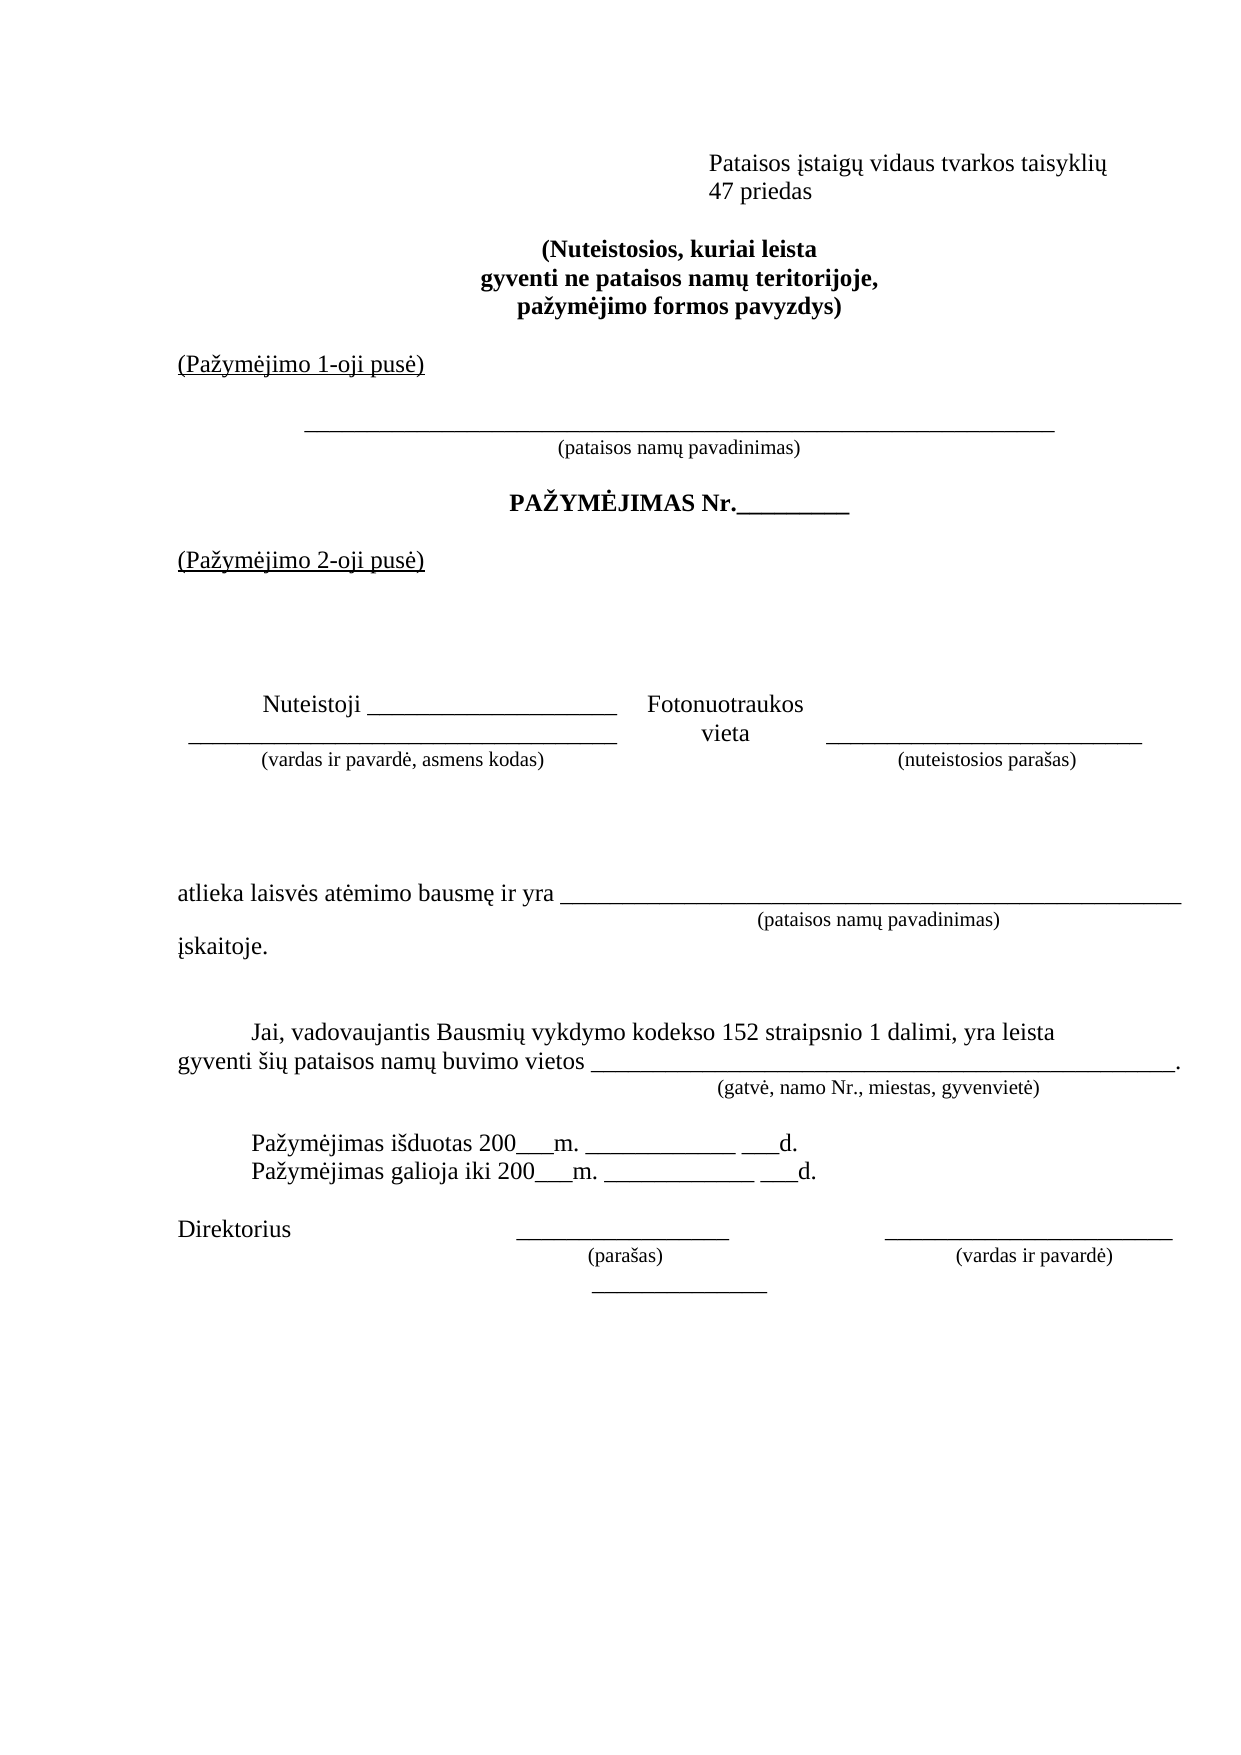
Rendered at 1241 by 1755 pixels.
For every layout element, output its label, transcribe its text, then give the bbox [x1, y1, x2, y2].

text (Nuteistosios, kuriai leista [177, 234, 1181, 263]
text (parašas) (vardas ir pavardė) [177, 1243, 1181, 1267]
text (Pažymėjimo 1-oji pusė) [177, 349, 1181, 378]
text 47 priedas [177, 176, 1181, 205]
table_header Nuteistoji (vardas ir pavardė, asmens kodas) [177, 603, 636, 821]
table_header (nuteistosios parašas) [815, 603, 1181, 821]
text PAŽYMĖJIMAS Nr._________ [177, 488, 1181, 517]
text pažymėjimo formos pavyzdys) [177, 291, 1181, 320]
text Pataisos įstaigų vidaus tvarkos taisyklių [709, 148, 1181, 176]
text (pataisos namų pavadinimas) [177, 435, 1181, 459]
text Pažymėjimas galioja iki 200___m. ____________ ___d. [177, 1156, 1181, 1185]
text ____________________________________________________________ [177, 406, 1181, 435]
text Direktorius _________________ _______________________ [177, 1214, 1181, 1243]
text gyventi ne pataisos namų teritorijoje, [177, 263, 1181, 291]
text (Pažymėjimo 2-oji pusė) [177, 545, 1181, 574]
text gyventi šių pataisos namų buvimo vietos . [177, 1046, 1181, 1075]
text ______________ [177, 1267, 1181, 1296]
text Jai, vadovaujantis Bausmių vykdymo kodekso 152 straipsnio 1 dalimi, yra leista [177, 1017, 1181, 1046]
text atlieka laisvės atėmimo bausmę ir yra [177, 878, 1181, 907]
text (pataisos namų pavadinimas) [177, 907, 1181, 931]
table_header Fotonuotraukos vieta [636, 603, 815, 821]
text Pažymėjimas išduotas 200___m. ____________ ___d. [177, 1128, 1181, 1156]
text (gatvė, namo Nr., miestas, gyvenvietė) [177, 1075, 1181, 1099]
text įskaitoje. [177, 931, 1181, 960]
